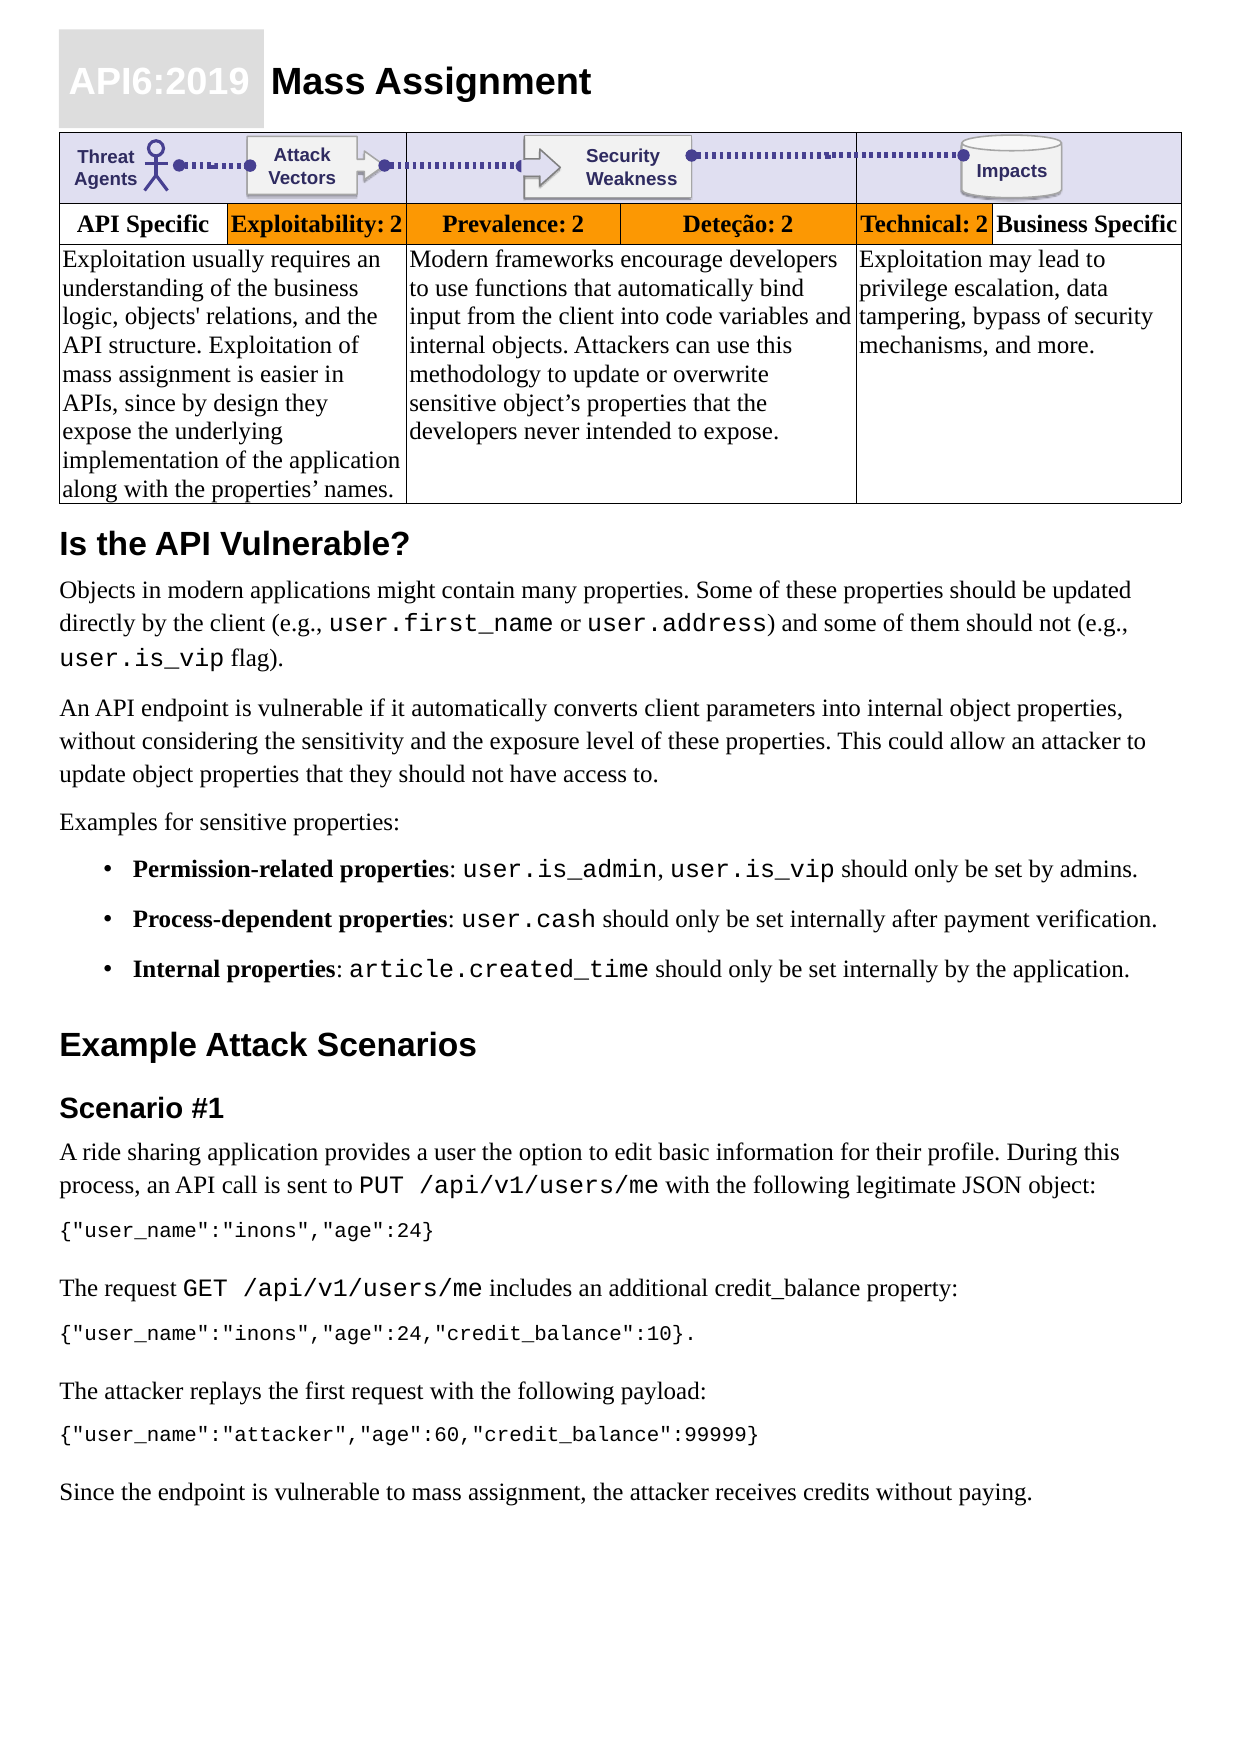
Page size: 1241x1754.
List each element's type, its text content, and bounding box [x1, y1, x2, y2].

table_header [620, 133, 856, 203]
subtitle Scenario #1 [59, 1091, 1181, 1124]
table_cell Modern frameworks encourage developers to use functions that automatically bind input from the client into code variables and internal objects. Attackers can use this methodology to update or overwrite sensitive object’s properties that the developers never intended to expose. [407, 245, 856, 503]
list Internal properties: article.created_time should only be set internally by the application. [103, 954, 1181, 985]
table_header [857, 133, 992, 203]
text {"user_name":"inons","age":24,"credit_balance":10}. [59, 1323, 1181, 1347]
text The request GET /api/v1/users/me includes an additional credit_balance property: [59, 1273, 1181, 1304]
table_header [407, 133, 620, 203]
table_cell Exploitation may lead to privilege escalation, data tampering, bypass of security mechanisms, and more. [857, 245, 1181, 503]
table_header [227, 133, 406, 203]
table_cell Prevalence: 2 [407, 204, 620, 244]
text The attacker replays the first request with the following payload: [59, 1376, 1181, 1405]
list Process-dependent properties: user.cash should only be set internally after payment verification. [103, 904, 1181, 935]
text Since the endpoint is vulnerable to mass assignment, the attacker receives credits without paying. [59, 1477, 1181, 1506]
table_cell API Specific [60, 204, 227, 244]
text {"user_name":"inons","age":24} [59, 1220, 1181, 1244]
text {"user_name":"attacker","age":60,"credit_balance":99999} [59, 1424, 1181, 1447]
table_cell Business Specific [993, 204, 1181, 244]
text Examples for sensitive properties: [59, 807, 1181, 835]
text A ride sharing application provides a user the option to edit basic information for their profile. During this process, an API call is sent to PUT /api/v1/users/me with the following legitimate JSON object: [59, 1137, 1181, 1201]
text Objects in modern applications might contain many properties. Some of these properties should be updated directly by the client (e.g., user.first_name or user.address) and some of them should not (e.g., user.is_vip flag). [59, 575, 1181, 674]
table_cell Exploitation usually requires an understanding of the business logic, objects' relations, and the API structure. Exploitation of mass assignment is easier in APIs, since by design they expose the underlying implementation of the application along with the properties’ names. [60, 245, 406, 503]
table_cell Technical: 2 [857, 204, 992, 244]
table_cell Exploitability: 2 [228, 204, 406, 244]
list Permission-related properties: user.is_admin, user.is_vip should only be set by admins. [103, 854, 1181, 885]
subtitle Is the API Vulnerable? [59, 524, 1181, 562]
table_header [60, 133, 227, 203]
table_header [992, 133, 1181, 203]
subtitle Example Attack Scenarios [59, 1025, 1181, 1064]
text An API endpoint is vulnerable if it automatically converts client parameters into internal object properties, without considering the sensitivity and the exposure level of these properties. This could allow an attacker to update object properties that they should not have access to. [59, 693, 1181, 788]
table_cell Deteção: 2 [621, 204, 856, 244]
